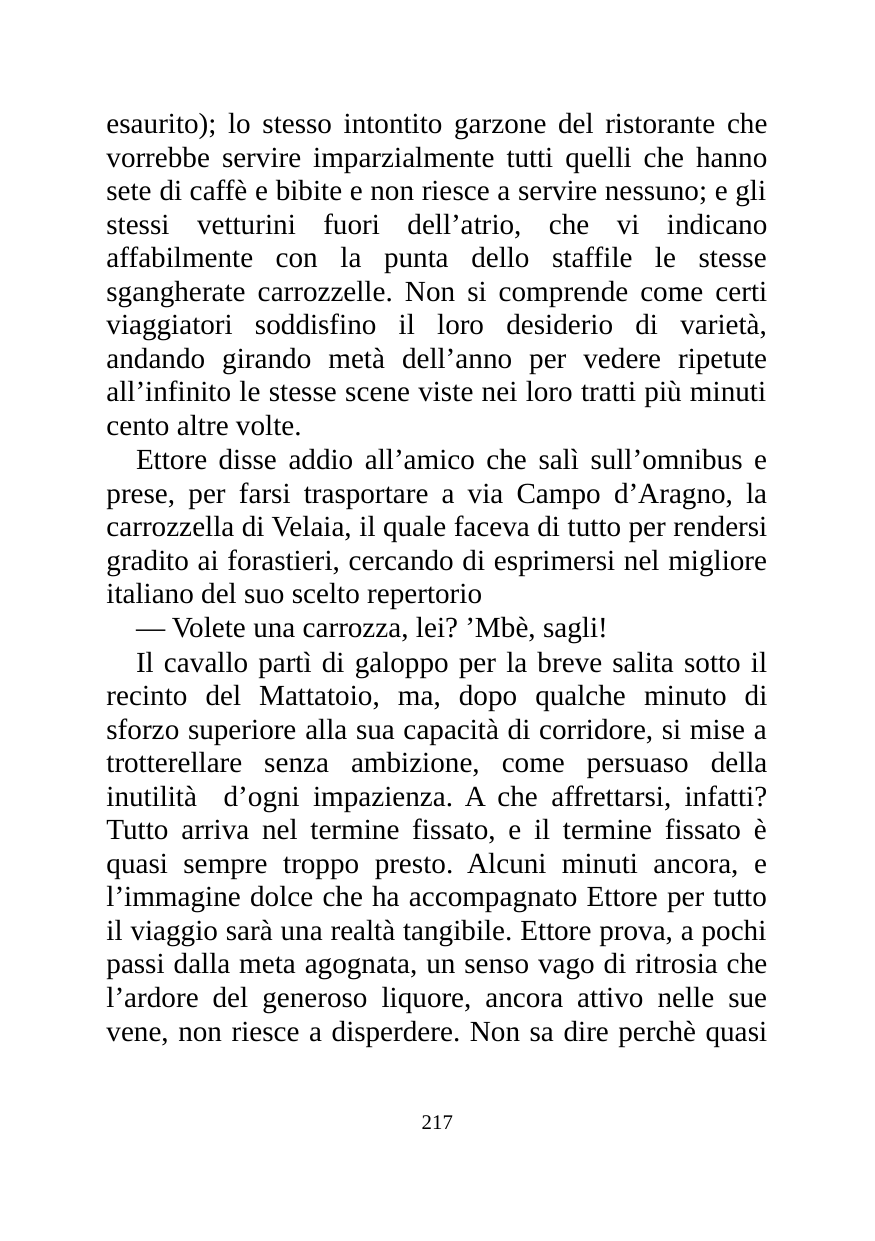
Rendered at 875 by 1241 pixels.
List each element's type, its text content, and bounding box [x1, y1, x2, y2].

text Ettore disse addio all’amico che salì sull’omnibus e prese, per farsi trasportare a via Campo d’Aragno, la carrozzella di Velaia, il quale faceva di tutto per rendersi gradito ai forastieri, cercando di esprimersi nel migliore italiano del suo scelto repertorio [106, 442, 768, 610]
text — Volete una carrozza, lei? ’Mbè, sagli! [106, 611, 768, 644]
text esaurito); lo stesso intontito garzone del ristorante che vorrebbe servire imparzialmente tutti quelli che hanno sete di caffè e bibite e non riesce a servire nessuno; e gli stessi vetturini fuori dell’atrio, che vi indicano affabilmente con la punta dello staffile le stesse sgangherate carrozzelle. Non si comprende come certi viaggiatori soddisfino il loro desiderio di varietà, andando girando metà dell’anno per vedere ripetute all’infinito le stesse scene viste nei loro tratti più minuti cento altre volte. [106, 106, 768, 442]
text Il cavallo partì di galoppo per la breve salita sotto il recinto del Mattatoio, ma, dopo qualche minuto di sforzo superiore alla sua capacità di corridore, si mise a trotterellare senza ambizione, come persuaso della inutilità d’ogni impazienza. A che affrettarsi, infatti? Tutto arriva nel termine fissato, e il termine fissato è quasi sempre troppo presto. Alcuni minuti ancora, e l’immagine dolce che ha accompagnato Ettore per tutto il viaggio sarà una realtà tangibile. Ettore prova, a pochi passi dalla meta agognata, un senso vago di ritrosia che l’ardore del generoso liquore, ancora attivo nelle sue vene, non riesce a disperdere. Non sa dire perchè quasi [106, 645, 768, 1047]
